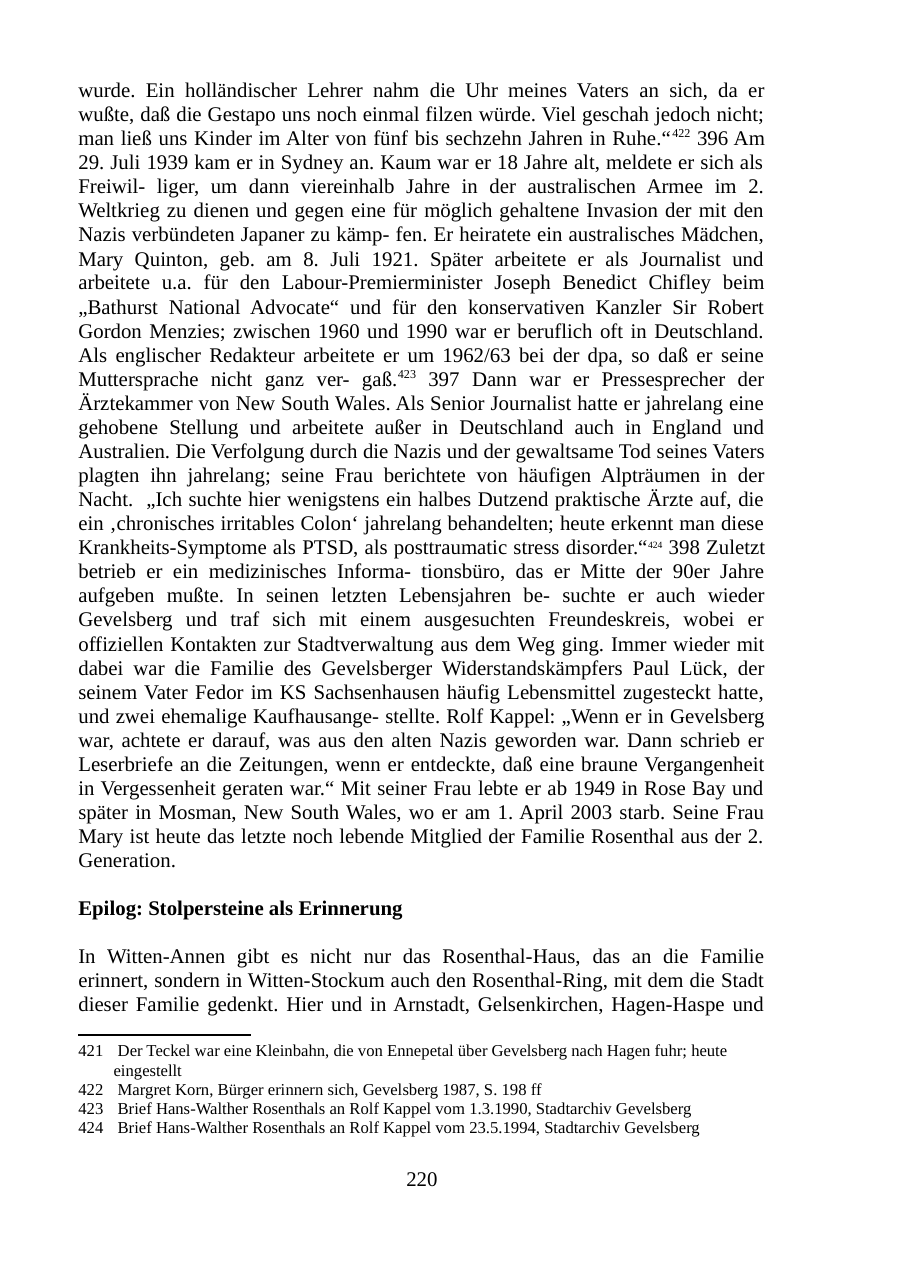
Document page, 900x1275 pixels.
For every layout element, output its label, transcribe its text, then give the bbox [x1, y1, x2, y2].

text Brief Hans-Walther Rosenthals an Rolf Kappel vom 23.5.1994, Stadtarchiv Gevelsberg [78, 1118, 765, 1137]
text Epilog: Stolpersteine als Erinnerung [78, 896, 765, 920]
text In Witten-Annen gibt es nicht nur das Rosenthal-Haus, das an die Familie erinnert, sondern in Witten-Stockum auch den Rosenthal-Ring, mit dem die Stadt dieser Familie gedenkt. Hier und in Arnstadt, Gelsenkirchen, Hagen-Haspe und [78, 944, 765, 1016]
text Brief Hans-Walther Rosenthals an Rolf Kappel vom 1.3.1990, Stadtarchiv Gevelsberg [78, 1099, 765, 1118]
text Margret Korn, Bürger erinnern sich, Gevelsberg 1987, S. 198 ff [78, 1079, 765, 1099]
text wurde. Ein holländischer Lehrer nahm die Uhr meines Vaters an sich, da er wußte, daß die Gestapo uns noch einmal filzen würde. Viel geschah jedoch nicht; man ließ uns Kinder im Alter von fünf bis sechzehn Jahren in Ruhe.“ 396 Am 29. Juli 1939 kam er in Sydney an. Kaum war er 18 Jahre alt, meldete er sich als Freiwil- liger, um dann viereinhalb Jahre in der australischen Armee im 2. Weltkrieg zu dienen und gegen eine für möglich gehaltene Invasion der mit den Nazis verbündeten Japaner zu kämp- fen. Er heiratete ein australisches Mädchen, Mary Quinton, geb. am 8. Juli 1921. Später arbeitete er als Journalist und arbeitete u.a. für den Labour-Premierminister Joseph Benedict Chifley beim „Bathurst National Advocate“ und für den konservativen Kanzler Sir Robert Gordon Menzies; zwischen 1960 und 1990 war er beruflich oft in Deutschland. Als englischer Redakteur arbeitete er um 1962/63 bei der dpa, so daß er seine Muttersprache nicht ganz ver- gaß. 397 Dann war er Pressesprecher der Ärztekammer von New South Wales. Als Senior Journalist hatte er jahrelang eine gehobene Stellung und arbeitete außer in Deutschland auch in England und Australien. Die Verfolgung durch die Nazis und der gewaltsame Tod seines Vaters plagten ihn jahrelang; seine Frau berichtete von häufigen Alpträumen in der Nacht. „Ich suchte hier wenigstens ein halbes Dutzend praktische Ärzte auf, die ein ‚chronisches irritables Colon‘ jahrelang behandelten; heute erkennt man diese Krankheits-Symptome als PTSD, als posttraumatic stress disorder.“ 398 Zuletzt betrieb er ein medizinisches Informa- tionsbüro, das er Mitte der 90er Jahre aufgeben mußte. In seinen letzten Lebensjahren be- suchte er auch wieder Gevelsberg und traf sich mit einem ausgesuchten Freundeskreis, wobei er offiziellen Kontakten zur Stadtverwaltung aus dem Weg ging. Immer wieder mit dabei war die Familie des Gevelsberger Widerstandskämpfers Paul Lück, der seinem Vater Fedor im KS Sachsenhausen häufig Lebensmittel zugesteckt hatte, und zwei ehemalige Kaufhausange- stellte. Rolf Kappel: „Wenn er in Gevelsberg war, achtete er darauf, was aus den alten Nazis geworden war. Dann schrieb er Leserbriefe an die Zeitungen, wenn er entdeckte, daß eine braune Vergangenheit in Vergessenheit geraten war.“ Mit seiner Frau lebte er ab 1949 in Rose Bay und später in Mosman, New South Wales, wo er am 1. April 2003 starb. Seine Frau Mary ist heute das letzte noch lebende Mitglied der Familie Rosenthal aus der 2. Generation. [78, 78, 765, 872]
text Der Teckel war eine Kleinbahn, die von Ennepetal über Gevelsberg nach Hagen fuhr; heute eingestellt [78, 1041, 765, 1079]
